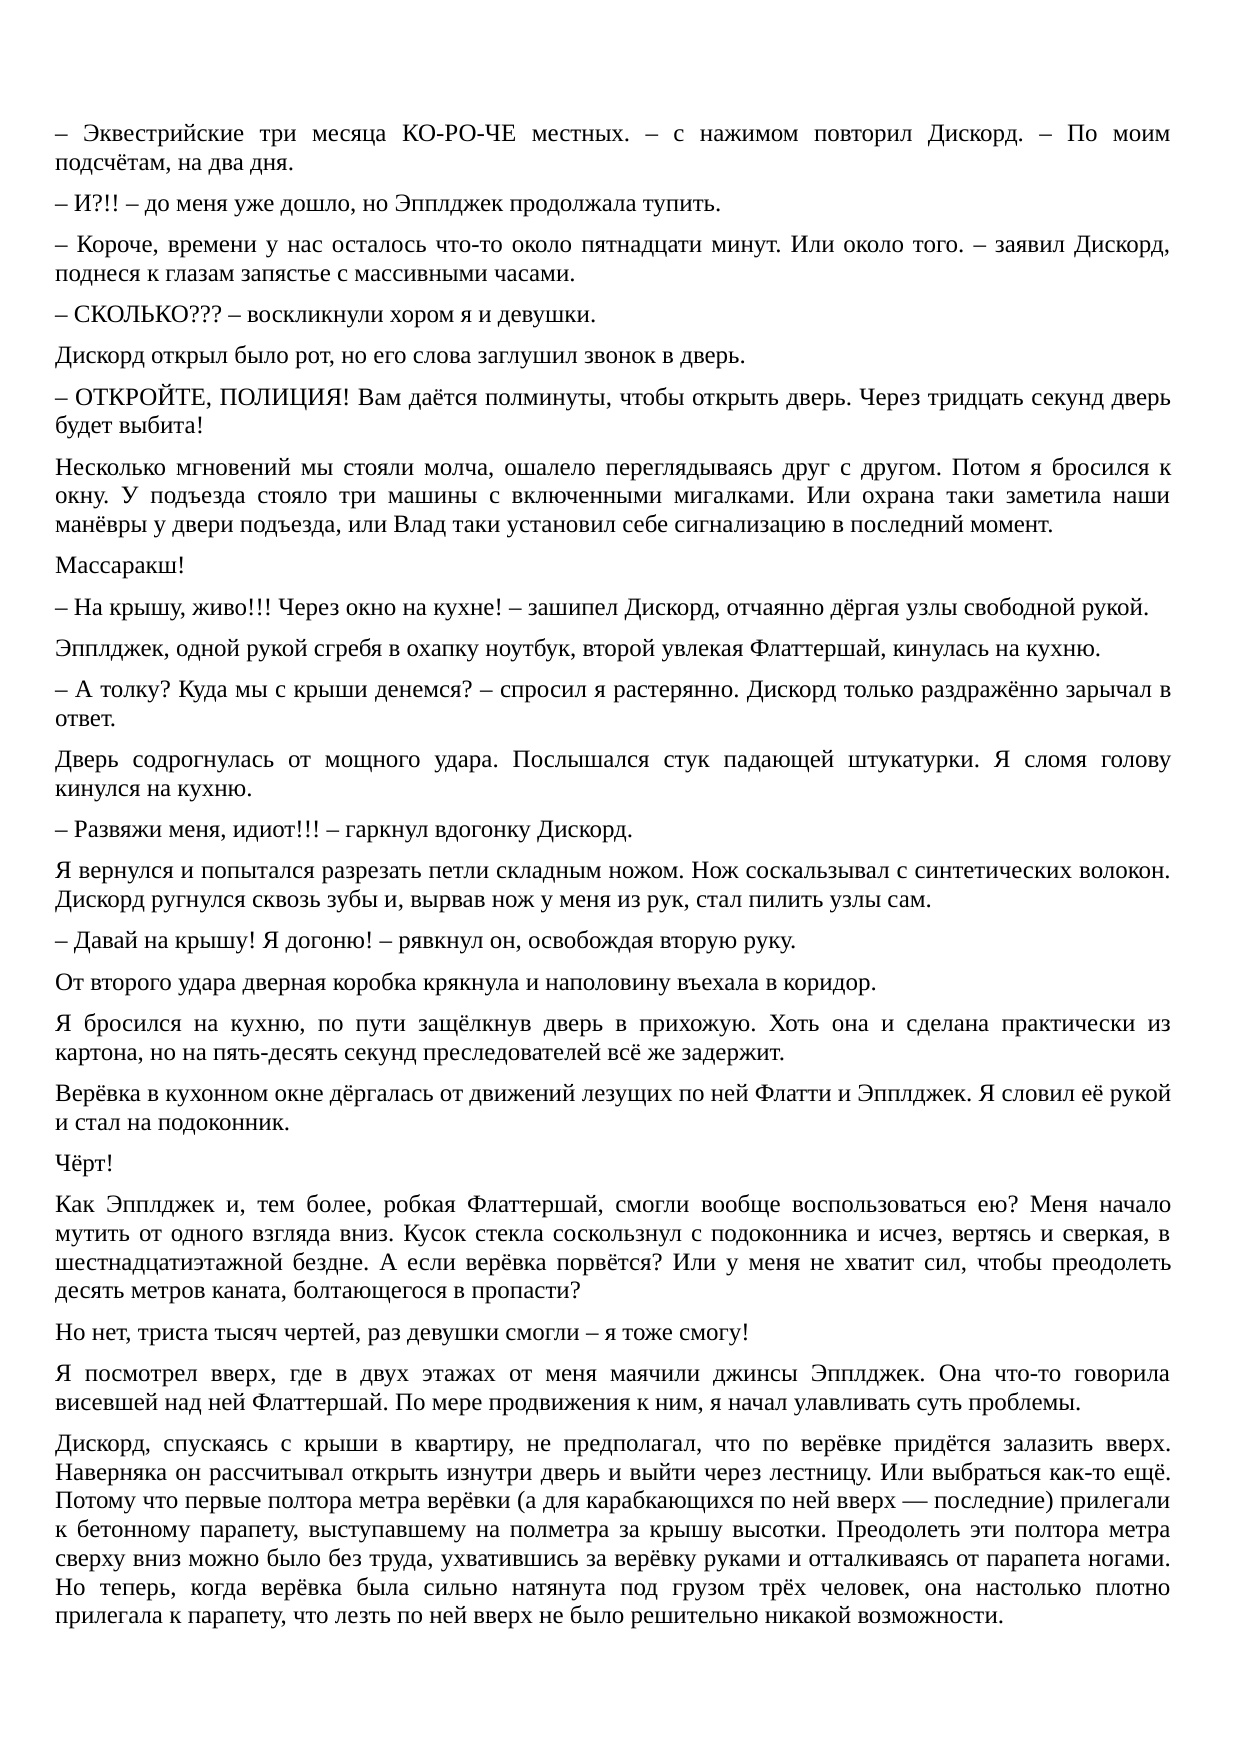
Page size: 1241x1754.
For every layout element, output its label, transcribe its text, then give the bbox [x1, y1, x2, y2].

text – Эквестрийские три месяца КО-РО-ЧЕ местных. – с нажимом повторил Дискорд. – По моим подсчётам, на два дня. [55, 118, 1172, 176]
text Я бросился на кухню, по пути защёлкнув дверь в прихожую. Хоть она и сделана практически из картона, но на пять-десять секунд преследователей всё же задержит. [55, 1008, 1172, 1066]
text – А толку? Куда мы с крыши денемся? – спросил я растерянно. Дискорд только раздражённо зарычал в ответ. [55, 674, 1172, 732]
text Несколько мгновений мы стояли молча, ошалело переглядываясь друг с другом. Потом я бросился к окну. У подъезда стояло три машины с включенными мигалками. Или охрана таки заметила наши манёвры у двери подъезда, или Влад таки установил себе сигнализацию в последний момент. [55, 452, 1172, 538]
text Дверь содрогнулась от мощного удара. Послышался стук падающей штукатурки. Я сломя голову кинулся на кухню. [55, 744, 1172, 802]
text – И?!! – до меня уже дошло, но Эпплджек продолжала тупить. [55, 188, 1172, 217]
text Я вернулся и попытался разрезать петли складным ножом. Нож соскальзывал с синтетических волокон. Дискорд ругнулся сквозь зубы и, вырвав нож у меня из рук, стал пилить узлы сам. [55, 856, 1172, 913]
text – Короче, времени у нас осталось что-то около пятнадцати минут. Или около того. – заявил Дискорд, поднеся к глазам запястье с массивными часами. [55, 229, 1172, 287]
text Массаракш! [55, 551, 1172, 579]
text Дискорд открыл было рот, но его слова заглушил звонок в дверь. [55, 341, 1172, 369]
text – На крышу, живо!!! Через окно на кухне! – зашипел Дискорд, отчаянно дёргая узлы свободной рукой. [55, 592, 1172, 621]
text Я посмотрел вверх, где в двух этажах от меня маячили джинсы Эпплджек. Она что-то говорила висевшей над ней Флаттершай. По мере продвижения к ним, я начал улавливать суть проблемы. [55, 1358, 1172, 1416]
text – СКОЛЬКО??? – воскликнули хором я и девушки. [55, 299, 1172, 328]
text – Давай на крышу! Я догоню! – рявкнул он, освобождая вторую руку. [55, 926, 1172, 954]
text – Развяжи меня, идиот!!! – гаркнул вдогонку Дискорд. [55, 814, 1172, 843]
text От второго удара дверная коробка крякнула и наполовину въехала в коридор. [55, 967, 1172, 996]
text Эпплджек, одной рукой сгребя в охапку ноутбук, второй увлекая Флаттершай, кинулась на кухню. [55, 633, 1172, 662]
text – ОТКРОЙТЕ, ПОЛИЦИЯ! Вам даётся полминуты, чтобы открыть дверь. Через тридцать секунд дверь будет выбита! [55, 382, 1172, 439]
text Верёвка в кухонном окне дёргалась от движений лезущих по ней Флатти и Эпплджек. Я словил её рукой и стал на подоконник. [55, 1078, 1172, 1136]
text Но нет, триста тысяч чертей, раз девушки смогли – я тоже смогу! [55, 1317, 1172, 1346]
text Как Эпплджек и, тем более, робкая Флаттершай, смогли вообще воспользоваться ею? Меня начало мутить от одного взгляда вниз. Кусок стекла соскользнул с подоконника и исчез, вертясь и сверкая, в шестнадцатиэтажной бездне. А если верёвка порвётся? Или у меня не хватит сил, чтобы преодолеть десять метров каната, болтающегося в пропасти? [55, 1189, 1172, 1304]
text Дискорд, спускаясь с крыши в квартиру, не предполагал, что по верёвке придётся залазить вверх. Наверняка он рассчитывал открыть изнутри дверь и выйти через лестницу. Или выбраться как-то ещё. Потому что первые полтора метра верёвки (а для карабкающихся по ней вверх — последние) прилегали к бетонному парапету, выступавшему на полметра за крышу высотки. Преодолеть эти полтора метра сверху вниз можно было без труда, ухватившись за верёвку руками и отталкиваясь от парапета ногами. Но теперь, когда верёвка была сильно натянута под грузом трёх человек, она настолько плотно прилегала к парапету, что лезть по ней вверх не было решительно никакой возможности. [55, 1428, 1172, 1629]
text Чёрт! [55, 1148, 1172, 1177]
